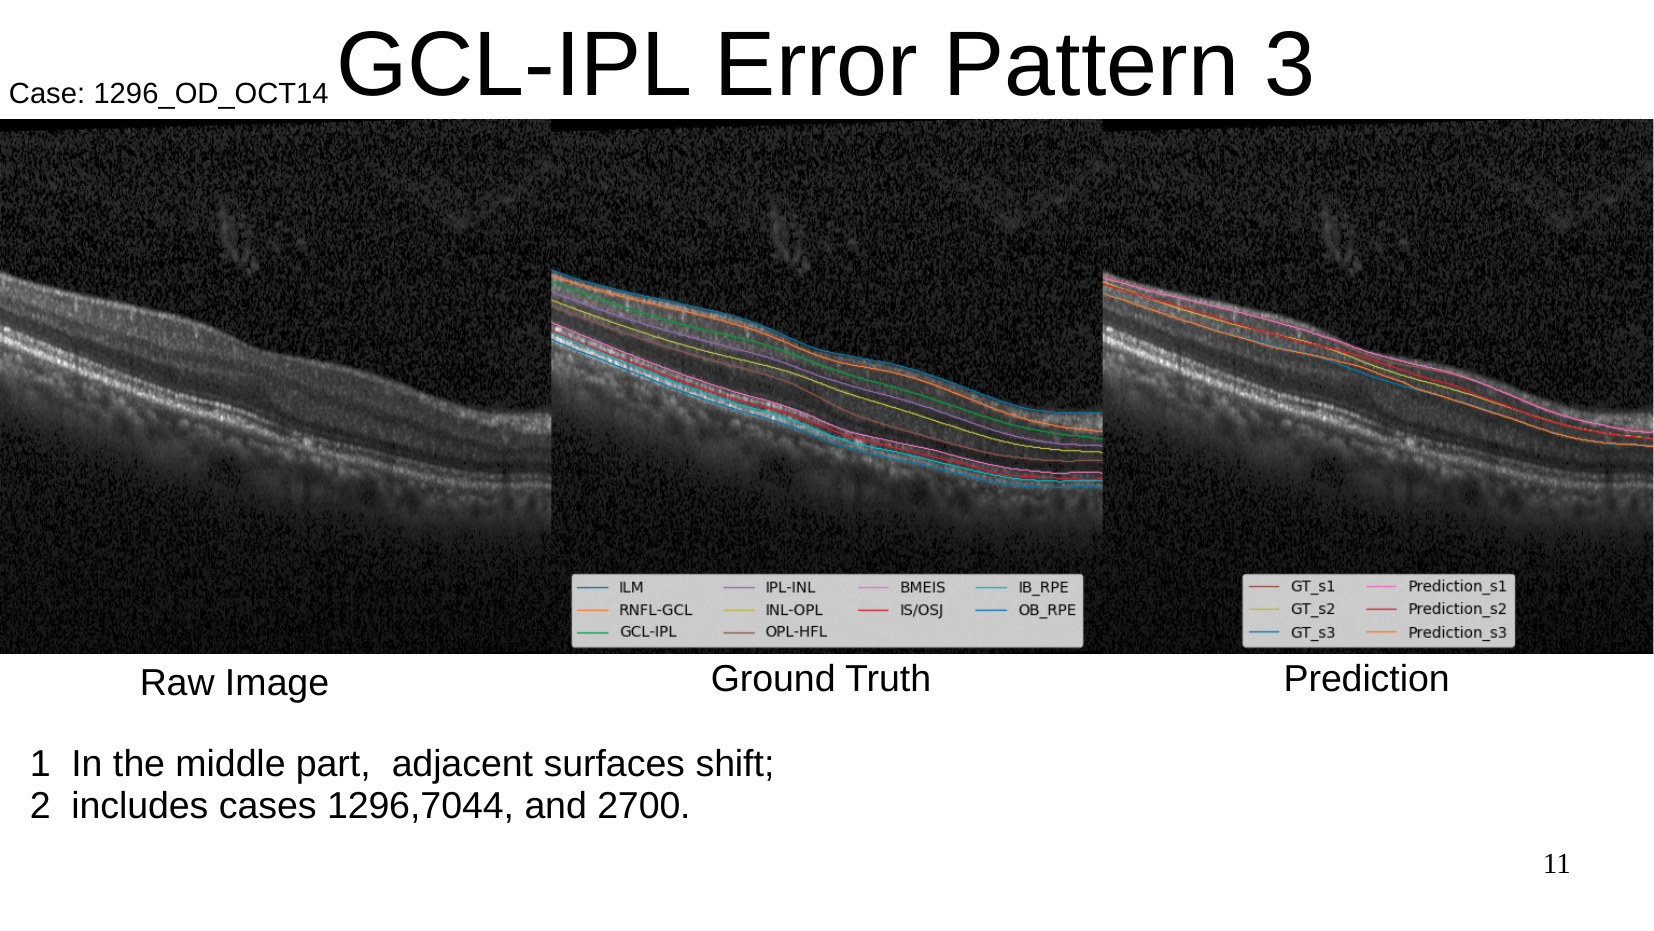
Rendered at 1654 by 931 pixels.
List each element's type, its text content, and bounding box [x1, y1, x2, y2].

text_box Raw Image [124, 654, 380, 712]
text_box 1 In the middle part, adjacent surfaces shift; 2 includes cases 1296,7044, and 2700. [15, 735, 1654, 840]
text_box Prediction [1268, 649, 1524, 707]
text_box Case: 1296_OD_OCT14 [0, 69, 354, 127]
title GCL-IPL Error Pattern 3 [82, 12, 1571, 115]
text_box Ground Truth [696, 649, 952, 707]
picture [0, 119, 1654, 654]
